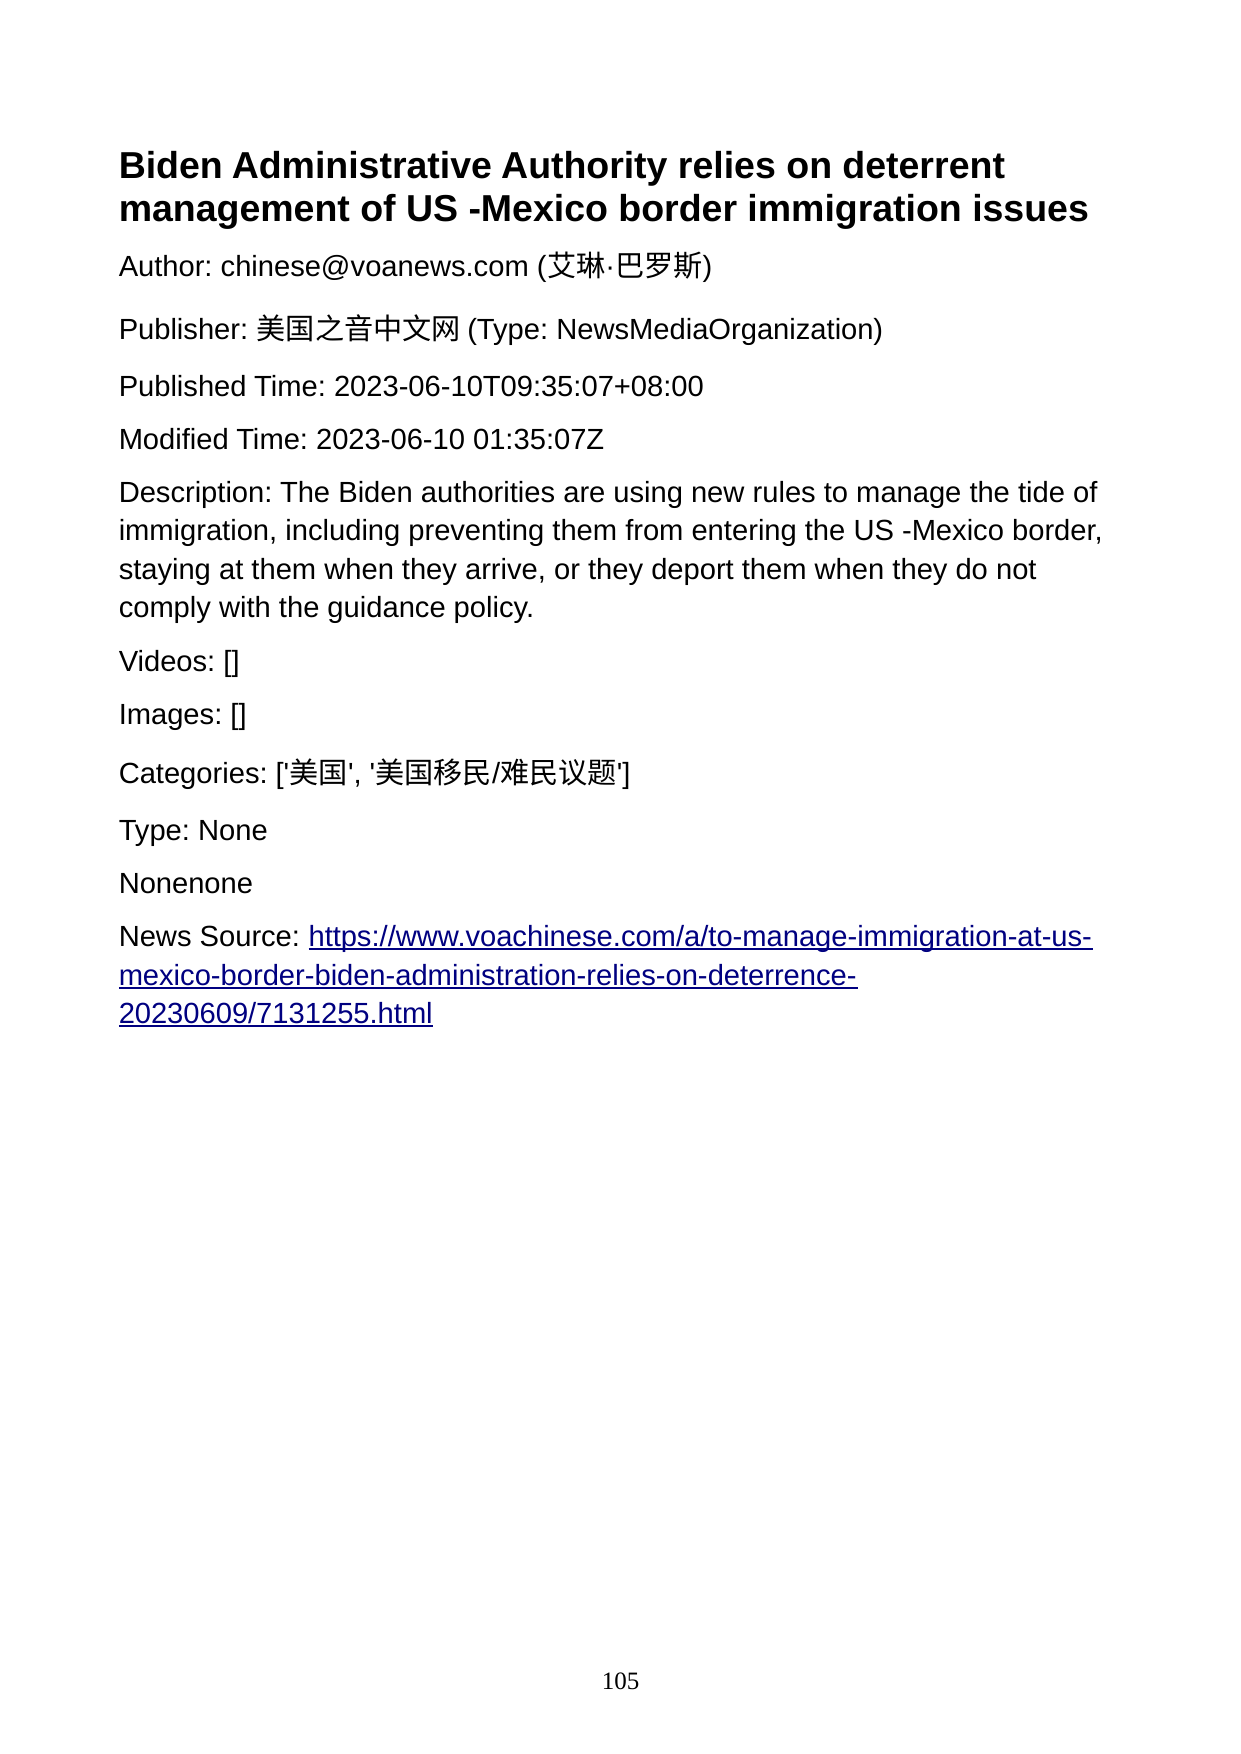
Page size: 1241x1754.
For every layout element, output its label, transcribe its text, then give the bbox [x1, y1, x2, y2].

subtitle Biden Administrative Authority relies on deterrent management of US -Mexico border immigration issues [118, 143, 1122, 230]
text Categories: ['美国', '美国移民/难民议题'] [118, 750, 1122, 792]
text Nonenone [118, 866, 1122, 899]
text Published Time: 2023-06-10T09:35:07+08:00 [118, 368, 1122, 402]
text Type: None [118, 813, 1122, 846]
text Modified Time: 2023-06-10 01:35:07Z [118, 422, 1122, 455]
text Images: [] [118, 697, 1122, 730]
text Description: The Biden authorities are using new rules to manage the tide of immigration, including preventing them from entering the US -Mexico border, staying at them when they arrive, or they deport them when they do not comply with the guidance policy. [118, 475, 1122, 624]
text News Source: https://www.voachinese.com/a/to-manage-immigration-at-us-mexico-border-biden-administration-relies-on-deterrence-20230609/7131255.html [118, 919, 1122, 1030]
text Publisher: 美国之音中文网 (Type: NewsMediaOrganization) [118, 305, 1122, 348]
text Videos: [] [118, 643, 1122, 677]
text Author: chinese@voanews.com (艾琳·巴罗斯) [118, 242, 1122, 284]
